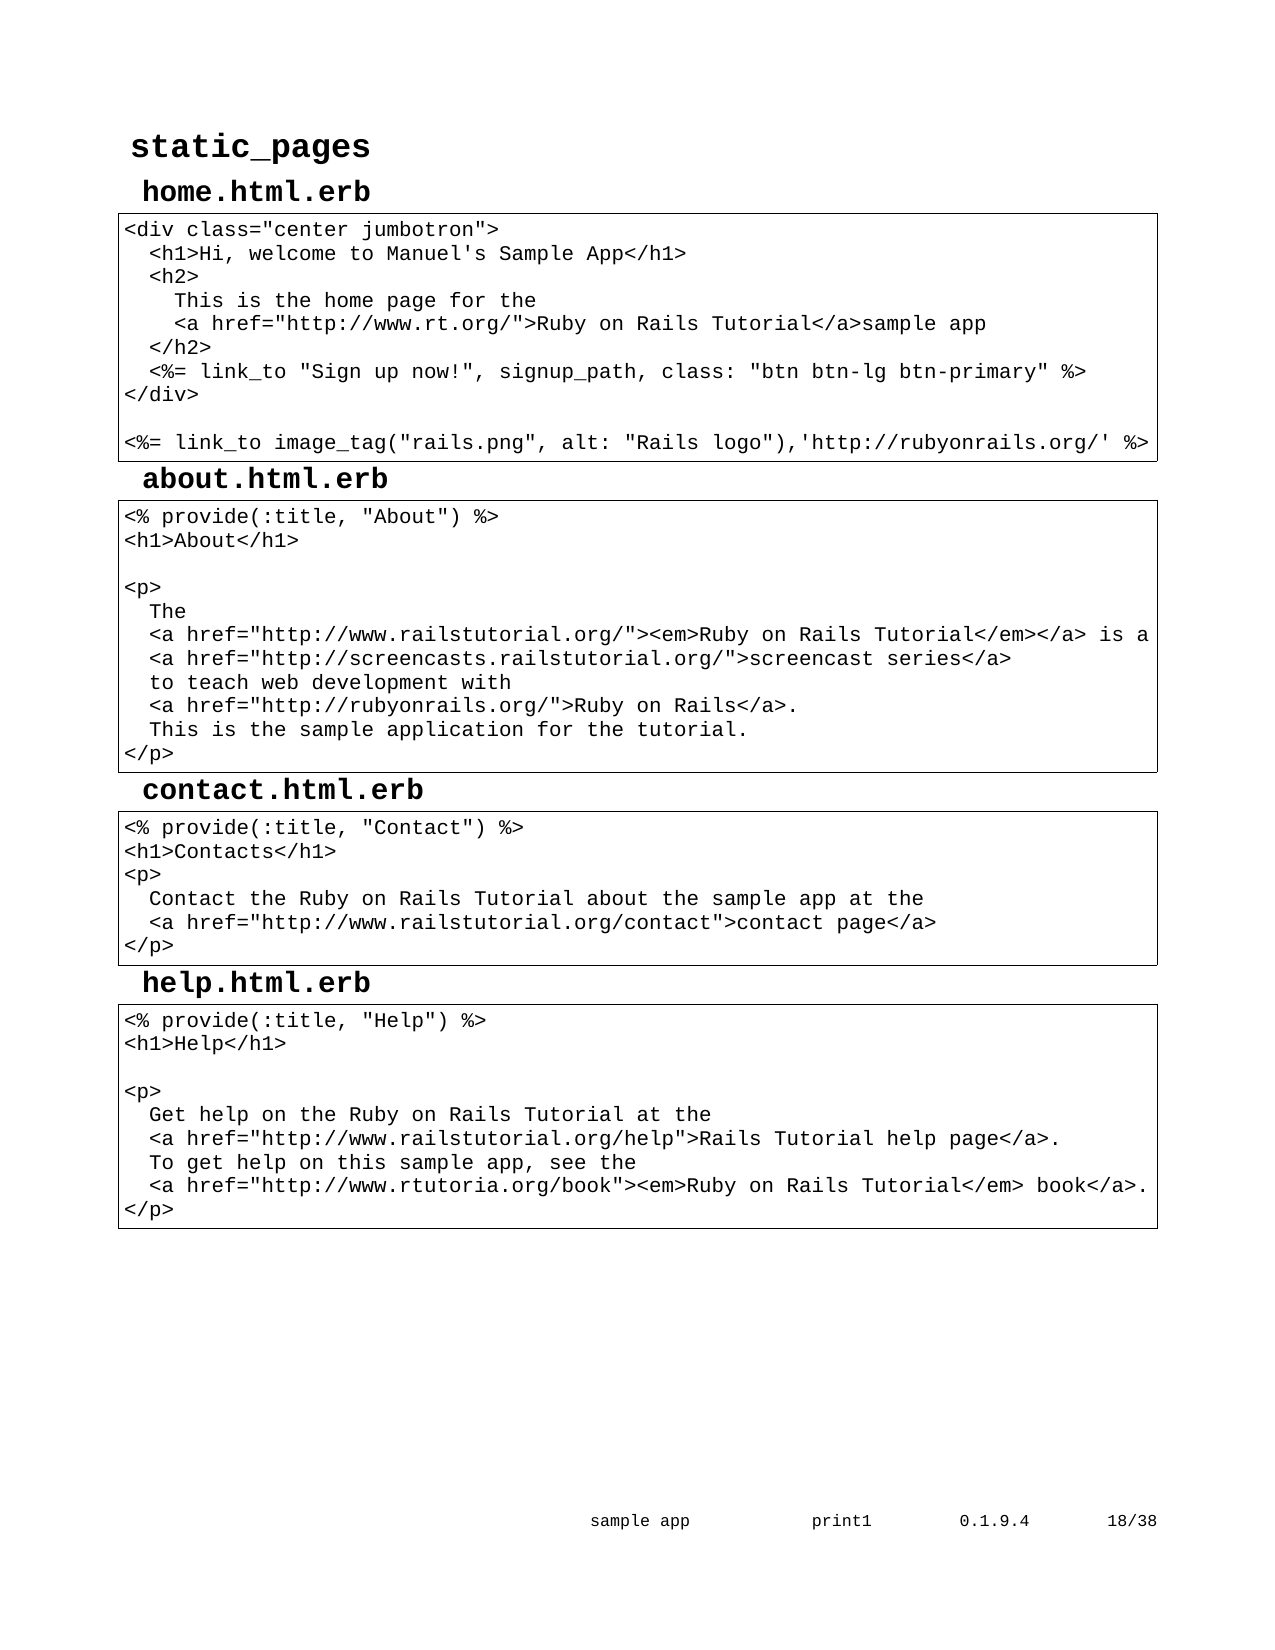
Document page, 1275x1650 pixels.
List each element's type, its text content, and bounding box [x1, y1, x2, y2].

subtitle about.html.erb [142, 464, 1157, 497]
subtitle help.html.erb [142, 968, 1157, 1001]
table_header <% provide(:title, "About") %> <h1>About</h1> <p> The <a href="http://www.railstutorial.org/"><em>Ruby on Rails Tutorial</em></a> is a <a href="http://screencasts.railstutorial.org/">screencast series</a> to teach web development with <a href="http://rubyonrails.org/">Ruby on Rails</a>. This is the sample application for the tutorial. </p> [119, 501, 1157, 772]
table_header <% provide(:title, "Contact") %> <h1>Contacts</h1> <p> Contact the Ruby on Rails Tutorial about the sample app at the <a href="http://www.railstutorial.org/contact">contact page</a> </p> [119, 812, 1157, 965]
table_header <div class="center jumbotron"> <h1>Hi, welcome to Manuel's Sample App</h1> <h2> This is the home page for the <a href="http://www.rt.org/">Ruby on Rails Tutorial</a>sample app </h2> <%= link_to "Sign up now!", signup_path, class: "btn btn-lg btn-primary" %> </div> <%= link_to image_tag("rails.png", alt: "Rails logo"),'http://rubyonrails.org/' %> [119, 214, 1157, 461]
subtitle static_pages [130, 130, 1157, 168]
table_header <% provide(:title, "Help") %> <h1>Help</h1> <p> Get help on the Ruby on Rails Tutorial at the <a href="http://www.railstutorial.org/help">Rails Tutorial help page</a>. To get help on this sample app, see the <a href="http://www.rtutoria.org/book"><em>Ruby on Rails Tutorial</em> book</a>. </p> [119, 1005, 1157, 1228]
subtitle home.html.erb [142, 177, 1157, 210]
subtitle contact.html.erb [142, 775, 1157, 808]
